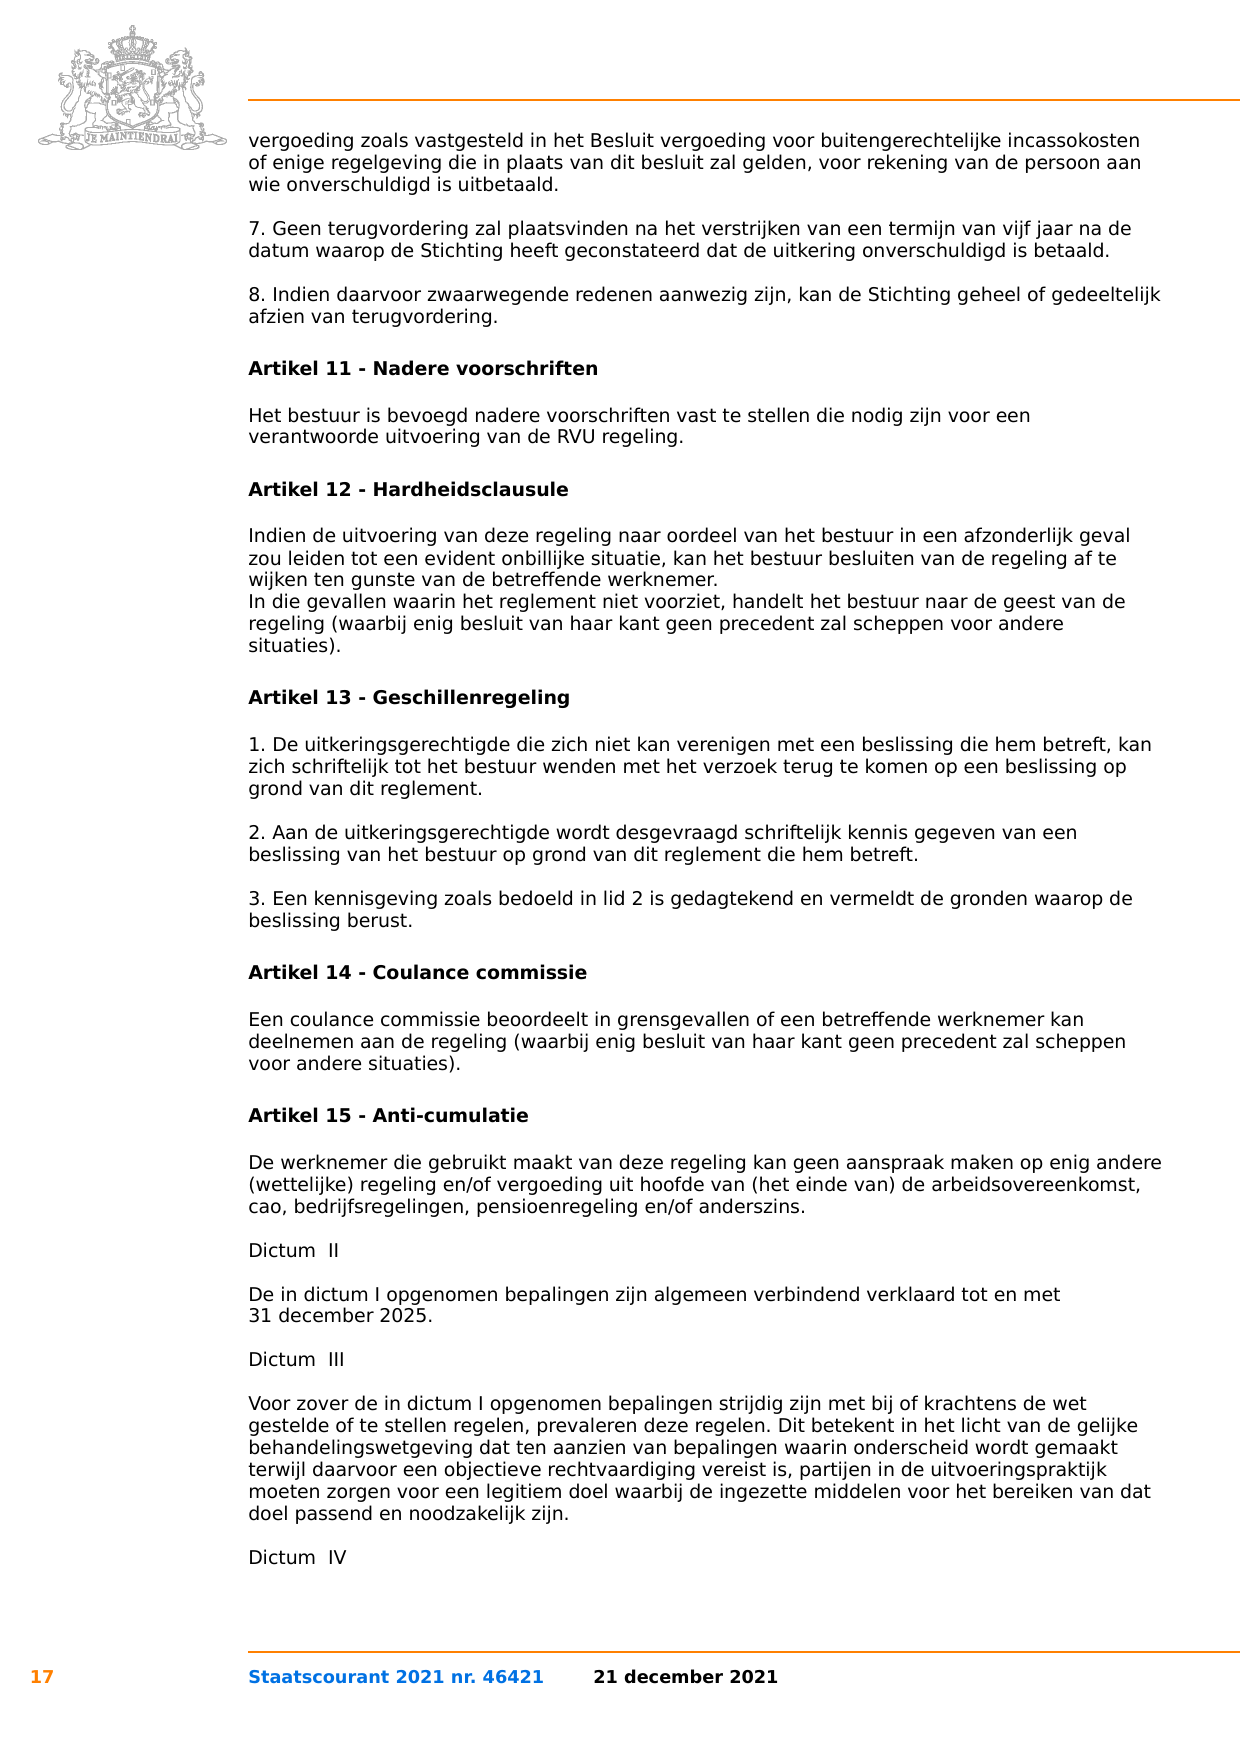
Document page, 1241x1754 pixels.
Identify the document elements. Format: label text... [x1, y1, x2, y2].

text 3. Een kennisgeving zoals bedoeld in lid 2 is gedagtekend en vermeldt de gronden waarop de beslissing berust. [248, 888, 1163, 932]
picture [38, 25, 227, 150]
text De werknemer die gebruikt maakt van deze regeling kan geen aanspraak maken op enig andere (wettelijke) regeling en/of vergoeding uit hoofde van (het einde van) de arbeidsovereenkomst, cao, bedrijfsregelingen, pensioenregeling en/of anderszins. [248, 1152, 1163, 1218]
text 8. Indien daarvoor zwaarwegende redenen aanwezig zijn, kan de Stichting geheel of gedeeltelijk afzien van terugvordering. [248, 283, 1163, 327]
text Een coulance commissie beoordeelt in grensgevallen of een betreffende werknemer kan deelnemen aan de regeling (waarbij enig besluit van haar kant geen precedent zal scheppen voor andere situaties). [248, 1009, 1163, 1075]
text Voor zover de in dictum I opgenomen bepalingen strijdig zijn met bij of krachtens de wet gestelde of te stellen regelen, prevaleren deze regelen. Dit betekent in het licht van de gelijke behandelingswetgeving dat ten aanzien van bepalingen waarin onderscheid wordt gemaakt terwijl daarvoor een objectieve rechtvaardiging vereist is, partijen in de uitvoeringspraktijk moeten zorgen voor een legitiem doel waarbij de ingezette middelen voor het bereiken van dat doel passend en noodzakelijk zijn. [248, 1393, 1163, 1525]
subtitle Artikel 12 - Hardheidsclausule [248, 478, 1163, 500]
text In die gevallen waarin het reglement niet voorziet, handelt het bestuur naar de geest van de regeling (waarbij enig besluit van haar kant geen precedent zal scheppen voor andere situaties). [248, 591, 1163, 657]
subtitle Artikel 14 - Coulance commissie [248, 962, 1163, 984]
text Dictum II [248, 1239, 1163, 1262]
text Dictum IV [248, 1547, 1163, 1569]
subtitle Artikel 11 - Nadere voorschriften [248, 357, 1163, 379]
text 1. De uitkeringsgerechtigde die zich niet kan verenigen met een beslissing die hem betreft, kan zich schriftelijk tot het bestuur wenden met het verzoek terug te komen op een beslissing op grond van dit reglement. [248, 734, 1163, 800]
text vergoeding zoals vastgesteld in het Besluit vergoeding voor buitengerechtelijke incassokosten of enige regelgeving die in plaats van dit besluit zal gelden, voor rekening van de persoon aan wie onverschuldigd is uitbetaald. [248, 130, 1163, 196]
text 7. Geen terugvordering zal plaatsvinden na het verstrijken van een termijn van vijf jaar na de datum waarop de Stichting heeft geconstateerd dat de uitkering onverschuldigd is betaald. [248, 218, 1163, 262]
subtitle Artikel 15 - Anti-cumulatie [248, 1105, 1163, 1127]
subtitle Artikel 13 - Geschillenregeling [248, 687, 1163, 709]
text Dictum III [248, 1349, 1163, 1371]
text Het bestuur is bevoegd nadere voorschriften vast te stellen die nodig zijn voor een verantwoorde uitvoering van de RVU regeling. [248, 404, 1163, 448]
text Indien de uitvoering van deze regeling naar oordeel van het bestuur in een afzonderlijk geval zou leiden tot een evident onbillijke situatie, kan het bestuur besluiten van de regeling af te wijken ten gunste van de betreffende werknemer. [248, 525, 1163, 591]
text 2. Aan de uitkeringsgerechtigde wordt desgevraagd schriftelijk kennis gegeven van een beslissing van het bestuur op grond van dit reglement die hem betreft. [248, 822, 1163, 866]
text De in dictum I opgenomen bepalingen zijn algemeen verbindend verklaard tot en met 31 december 2025. [248, 1283, 1163, 1327]
